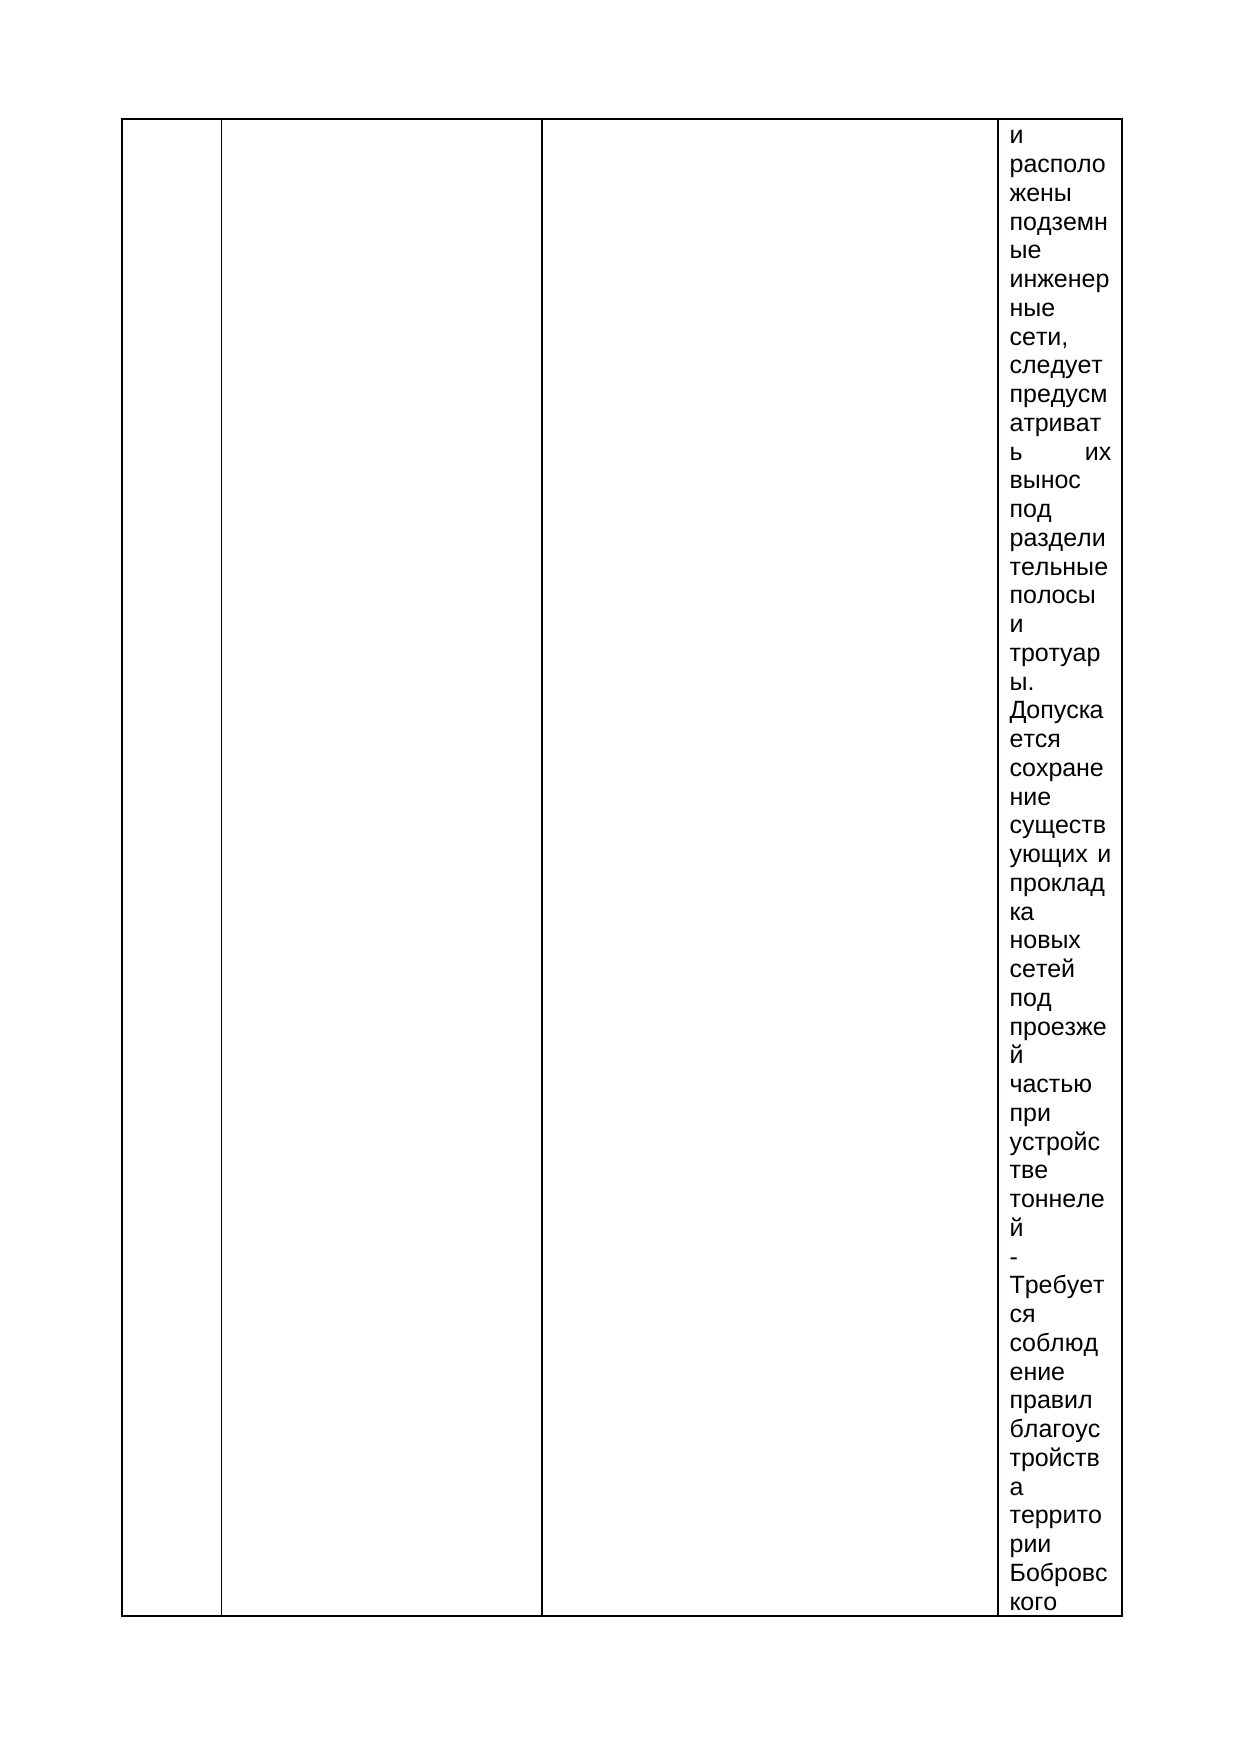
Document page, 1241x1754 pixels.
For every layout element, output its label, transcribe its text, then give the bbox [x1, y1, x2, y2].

table_cell [543, 120, 997, 1615]
table_cell [222, 120, 541, 1615]
table_cell [123, 120, 221, 1615]
table_cell и расположены подземные инженерные сети, следует предусматривать их вынос под разделительные полосы и тротуары. Допускается сохранение существующих и прокладка новых сетей под проезжей частью при устройстве тоннелей - Требуется соблюдение правил благоустройства территории Бобровского [999, 120, 1121, 1615]
